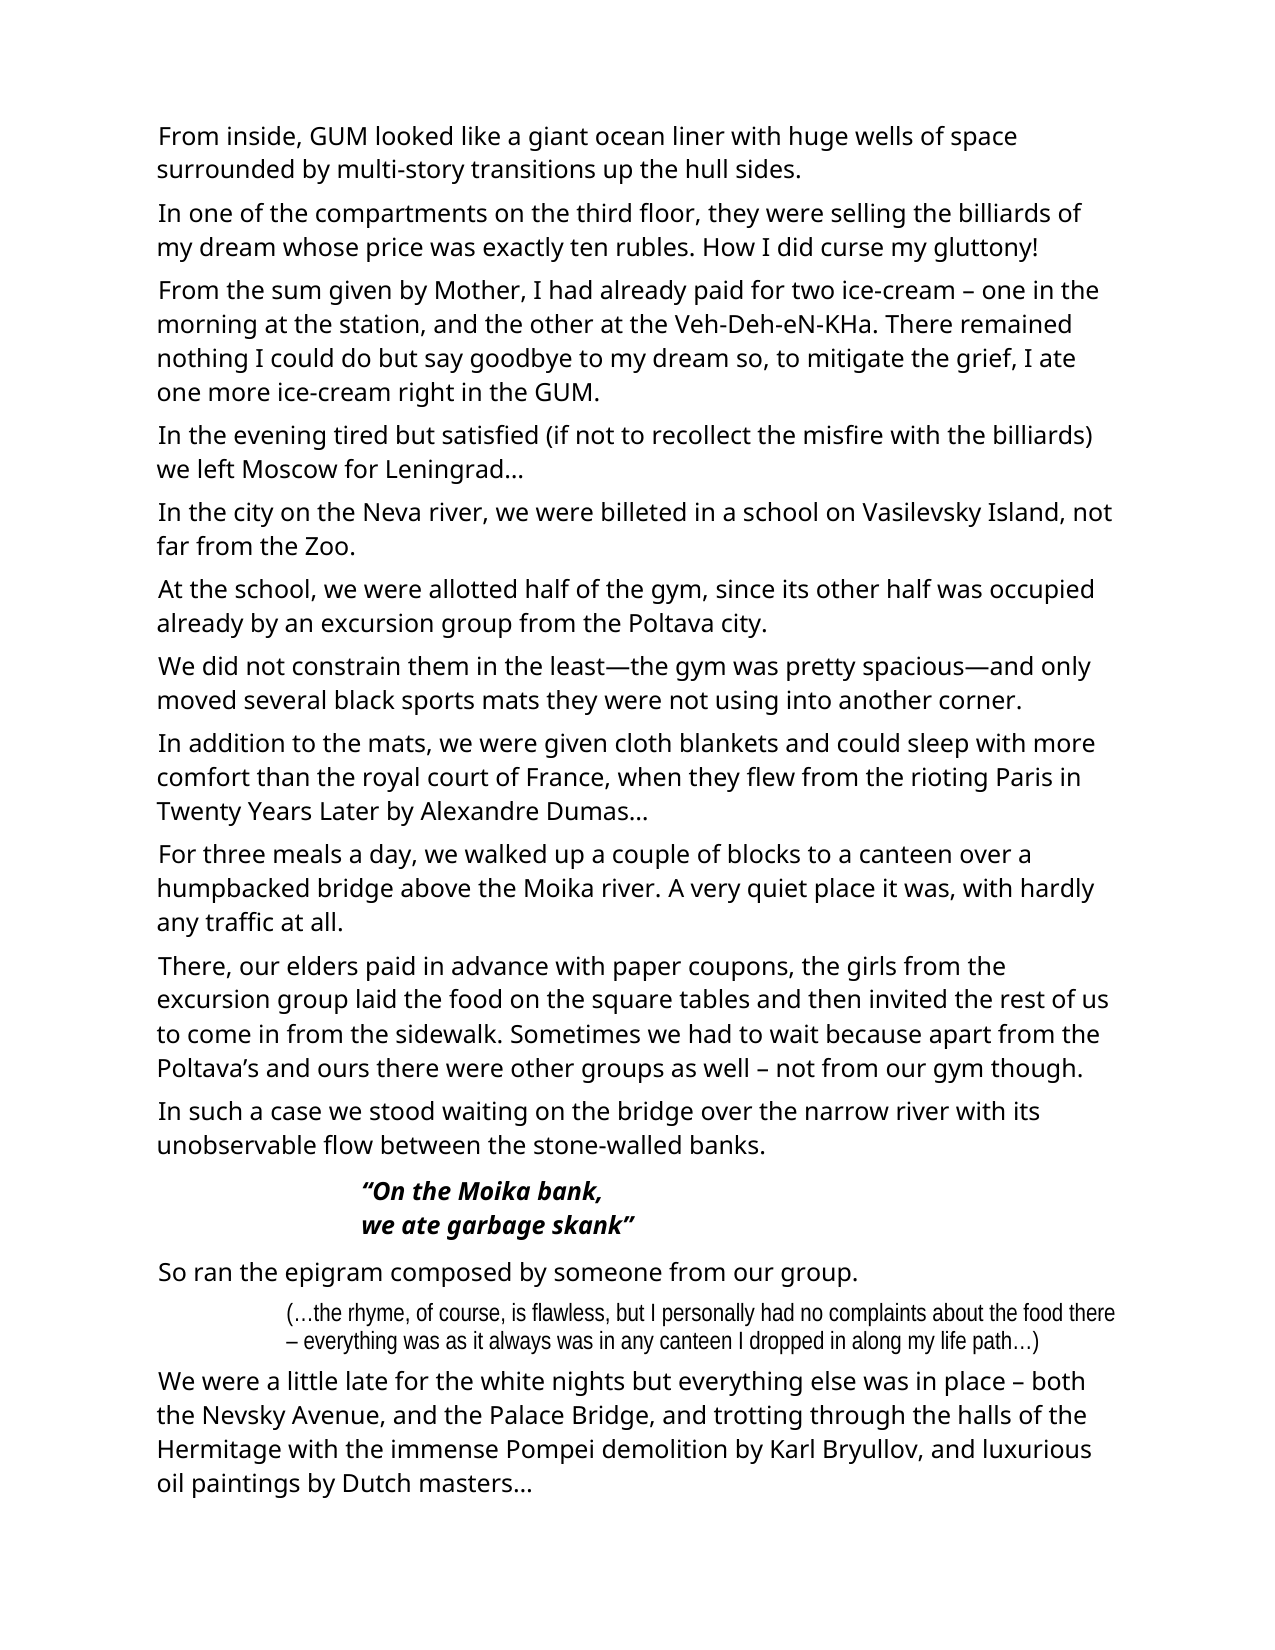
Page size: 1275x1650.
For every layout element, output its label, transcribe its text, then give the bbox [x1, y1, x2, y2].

text From inside, GUM looked like a giant ocean liner with huge wells of space surrounded by multi-story transitions up the hull sides. [156, 118, 1118, 186]
text In such a case we stood waiting on the bridge over the narrow river with its unobservable flow between the stone-walled banks. [156, 1093, 1118, 1161]
text In the city on the Neva river, we were billeted in a school on Vasilevsky Island, not far from the Zoo. [156, 494, 1118, 563]
text At the school, we were allotted half of the gym, since its other half was occupied already by an excursion group from the Poltava city. [156, 572, 1118, 640]
text We were a little late for the white nights but everything else was in place – both the Nevsky Avenue, and the Palace Bridge, and trotting through the halls of the Hermitage with the immense Pompei demolition by Karl Bryullov, and luxurious oil paintings by Dutch masters… [156, 1364, 1118, 1500]
list (…the rhyme, of course, is flawless, but I personally had no complaints about the food there – everything was as it always was in any canteen I dropped in along my life path…) [286, 1298, 1118, 1355]
text In addition to the mats, we were given cloth blankets and could sleep with more comfort than the royal court of France, when they flew from the rioting Paris in Twenty Years Later by Alexandre Dumas… [156, 726, 1118, 828]
text We did not constrain them in the least—the gym was pretty spacious—and only moved several black sports mats they were not using into another corner. [156, 649, 1118, 717]
text In one of the compartments on the third floor, they were selling the billiards of my dream whose price was exactly ten rubles. How I did curse my gluttony! [156, 195, 1118, 263]
text So ran the epigram composed by someone from our group. [156, 1254, 1118, 1289]
text For three meals a day, we walked up a couple of blocks to a canteen over a humpbacked bridge above the Moika river. A very quiet place it was, with hardly any traffic at all. [156, 837, 1118, 939]
text From the sum given by Mother, I had already paid for two ice-cream – one in the morning at the station, and the other at the Veh-Deh-eN-KHa. There remained nothing I could do but say goodbye to my dream so, to mitigate the grief, I ate one more ice-cream right in the GUM. [156, 272, 1118, 408]
text In the evening tired but satisfied (if not to recollect the misfire with the billiards) we left Moscow for Leningrad… [156, 417, 1118, 486]
text “On the Moika bank, [286, 1174, 1118, 1208]
text we ate garbage skank” [286, 1208, 1118, 1242]
text There, our elders paid in advance with paper coupons, the girls from the excursion group laid the food on the square tables and then invited the rest of us to come in from the sidewalk. Sometimes we had to wait because apart from the Poltava’s and ours there were other groups as well – not from our gym though. [156, 948, 1118, 1084]
